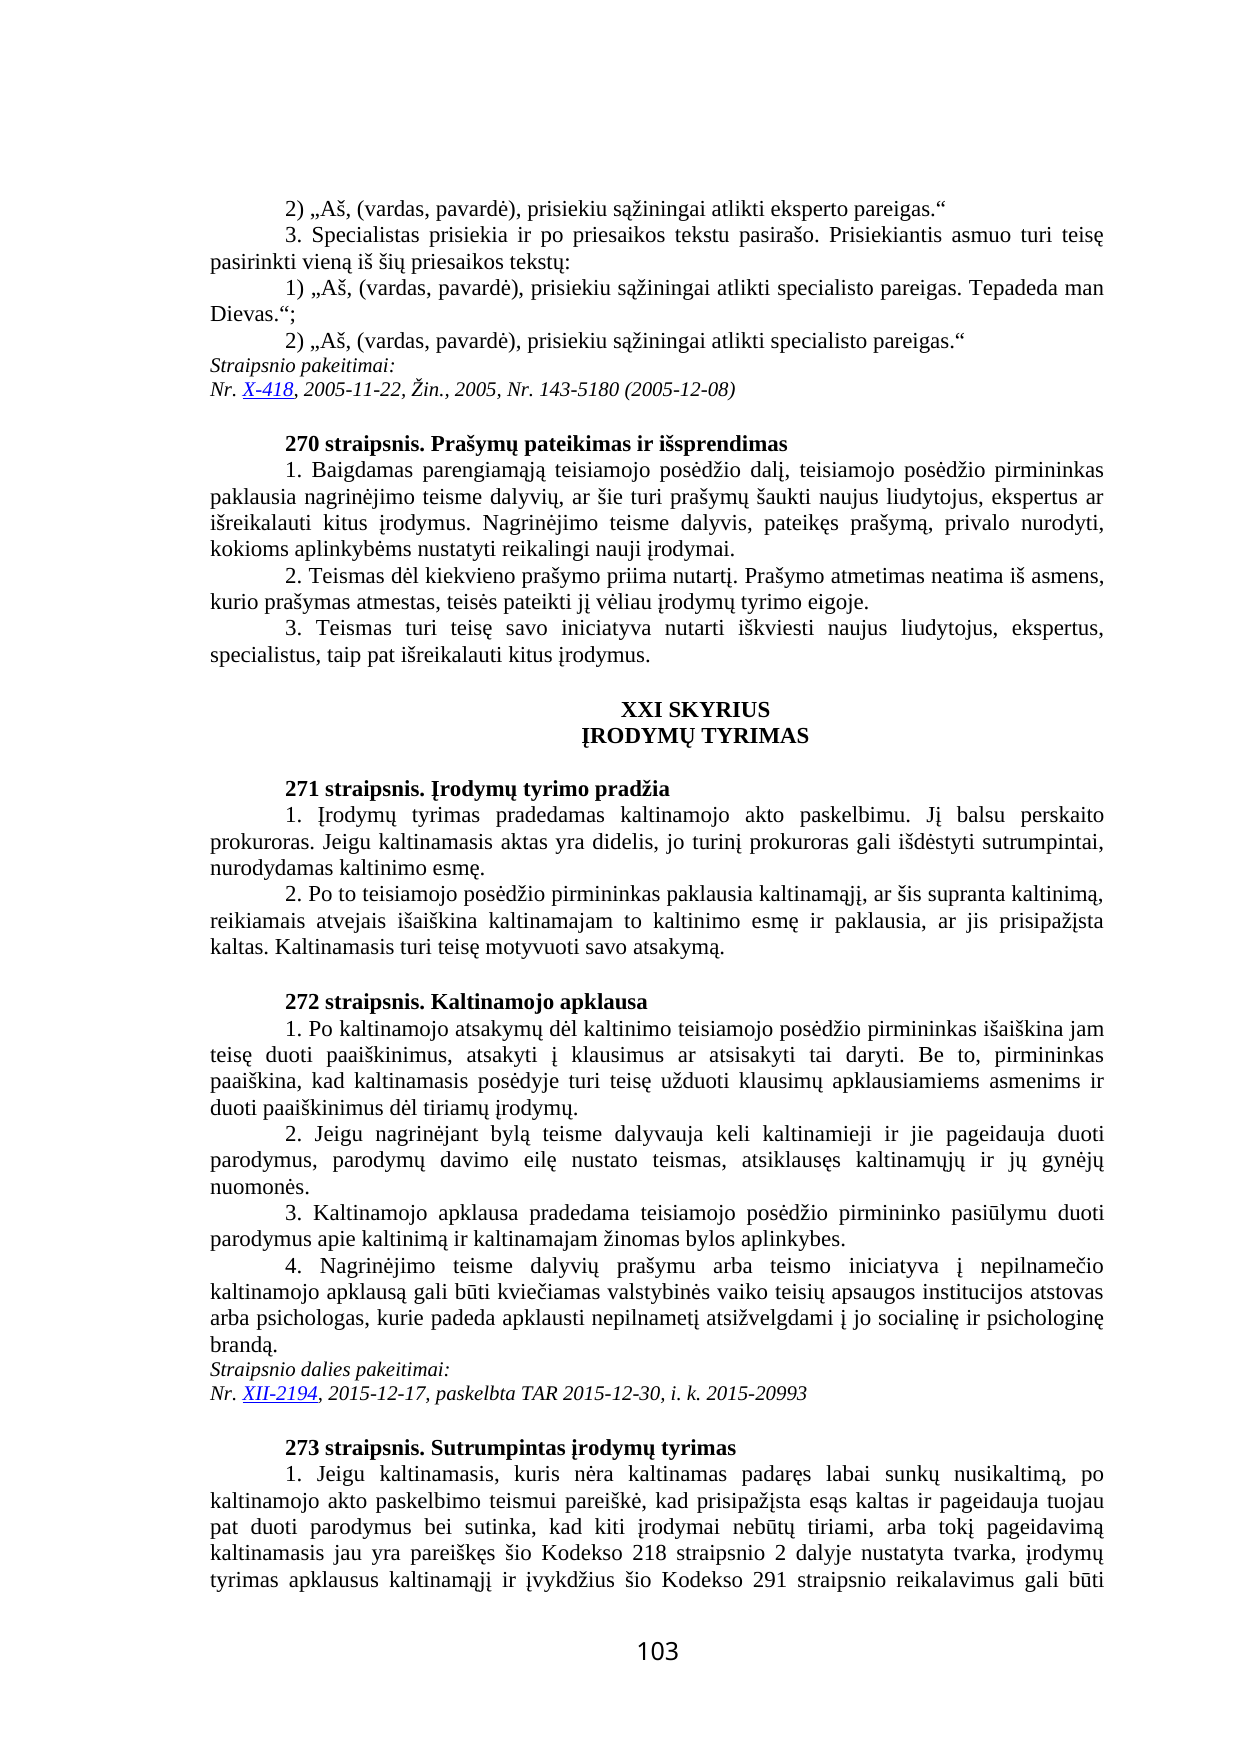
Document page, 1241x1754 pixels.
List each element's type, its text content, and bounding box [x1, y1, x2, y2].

text 4. Nagrinėjimo teisme dalyvių prašymu arba teismo iniciatyva į nepilnamečio kaltinamojo apklausą gali būti kviečiamas valstybinės vaiko teisių apsaugos institucijos atstovas arba psichologas, kurie padeda apklausti nepilnametį atsižvelgdami į jo socialinę ir psichologinę brandą. [210, 1252, 1106, 1357]
text 273 straipsnis. Sutrumpintas įrodymų tyrimas [210, 1434, 1106, 1460]
text 1. Po kaltinamojo atsakymų dėl kaltinimo teisiamojo posėdžio pirmininkas išaiškina jam teisę duoti paaiškinimus, atsakyti į klausimus ar atsisakyti tai daryti. Be to, pirmininkas paaiškina, kad kaltinamasis posėdyje turi teisę užduoti klausimų apklausiamiems asmenims ir duoti paaiškinimus dėl tiriamų įrodymų. [210, 1014, 1106, 1120]
text 271 straipsnis. Įrodymų tyrimo pradžia [210, 775, 1106, 801]
text ĮRODYMŲ tyrimas [210, 722, 1106, 749]
text Straipsnio dalies pakeitimai: [210, 1357, 1106, 1381]
text 3. Teismas turi teisę savo iniciatyva nutarti iškviesti naujus liudytojus, ekspertus, specialistus, taip pat išreikalauti kitus įrodymus. [210, 614, 1106, 667]
text 2. Jeigu nagrinėjant bylą teisme dalyvauja keli kaltinamieji ir jie pageidauja duoti parodymus, parodymų davimo eilę nustato teismas, atsiklausęs kaltinamųjų ir jų gynėjų nuomonės. [210, 1120, 1106, 1199]
text Nr. XII-2194, 2015-12-17, paskelbta TAR 2015-12-30, i. k. 2015-20993 [210, 1381, 1106, 1405]
text Nr. X-418, 2005-11-22, Žin., 2005, Nr. 143-5180 (2005-12-08) [210, 377, 1106, 401]
text 1) „Aš, (vardas, pavardė), prisiekiu sąžiningai atlikti specialisto pareigas. Tepadeda man Dievas.“; [210, 274, 1106, 327]
text 2) „Aš, (vardas, pavardė), prisiekiu sąžiningai atlikti specialisto pareigas.“ [210, 327, 1106, 353]
text 2. Po to teisiamojo posėdžio pirmininkas paklausia kaltinamąjį, ar šis supranta kaltinimą, reikiamais atvejais išaiškina kaltinamajam to kaltinimo esmę ir paklausia, ar jis prisipažįsta kaltas. Kaltinamasis turi teisę motyvuoti savo atsakymą. [210, 880, 1106, 959]
text 1. Įrodymų tyrimas pradedamas kaltinamojo akto paskelbimu. Jį balsu perskaito prokuroras. Jeigu kaltinamasis aktas yra didelis, jo turinį prokuroras gali išdėstyti sutrumpintai, nurodydamas kaltinimo esmę. [210, 801, 1106, 880]
text 1. Baigdamas parengiamąją teisiamojo posėdžio dalį, teisiamojo posėdžio pirmininkas paklausia nagrinėjimo teisme dalyvių, ar šie turi prašymų šaukti naujus liudytojus, ekspertus ar išreikalauti kitus įrodymus. Nagrinėjimo teisme dalyvis, pateikęs prašymą, privalo nurodyti, kokioms aplinkybėms nustatyti reikalingi nauji įrodymai. [210, 456, 1106, 562]
text Straipsnio pakeitimai: [210, 353, 1106, 377]
text 3. Specialistas prisiekia ir po priesaikos tekstu pasirašo. Prisiekiantis asmuo turi teisę pasirinkti vieną iš šių priesaikos tekstų: [210, 221, 1106, 274]
text 2) „Aš, (vardas, pavardė), prisiekiu sąžiningai atlikti eksperto pareigas.“ [210, 195, 1106, 221]
text 272 straipsnis. Kaltinamojo apklausa [210, 988, 1106, 1014]
text XXI skyrius [210, 696, 1106, 722]
text 1. Jeigu kaltinamasis, kuris nėra kaltinamas padaręs labai sunkų nusikaltimą, po kaltinamojo akto paskelbimo teismui pareiškė, kad prisipažįsta esąs kaltas ir pageidauja tuojau pat duoti parodymus bei sutinka, kad kiti įrodymai nebūtų tiriami, arba tokį pageidavimą kaltinamasis jau yra pareiškęs šio Kodekso 218 straipsnio 2 dalyje nustatyta tvarka, įrodymų tyrimas apklausus kaltinamąjį ir įvykdžius šio Kodekso 291 straipsnio reikalavimus gali būti [210, 1460, 1106, 1592]
text 270 straipsnis. Prašymų pateikimas ir išsprendimas [210, 430, 1106, 456]
text 2. Teismas dėl kiekvieno prašymo priima nutartį. Prašymo atmetimas neatima iš asmens, kurio prašymas atmestas, teisės pateikti jį vėliau įrodymų tyrimo eigoje. [210, 562, 1106, 614]
text 3. Kaltinamojo apklausa pradedama teisiamojo posėdžio pirmininko pasiūlymu duoti parodymus apie kaltinimą ir kaltinamajam žinomas bylos aplinkybes. [210, 1199, 1106, 1252]
